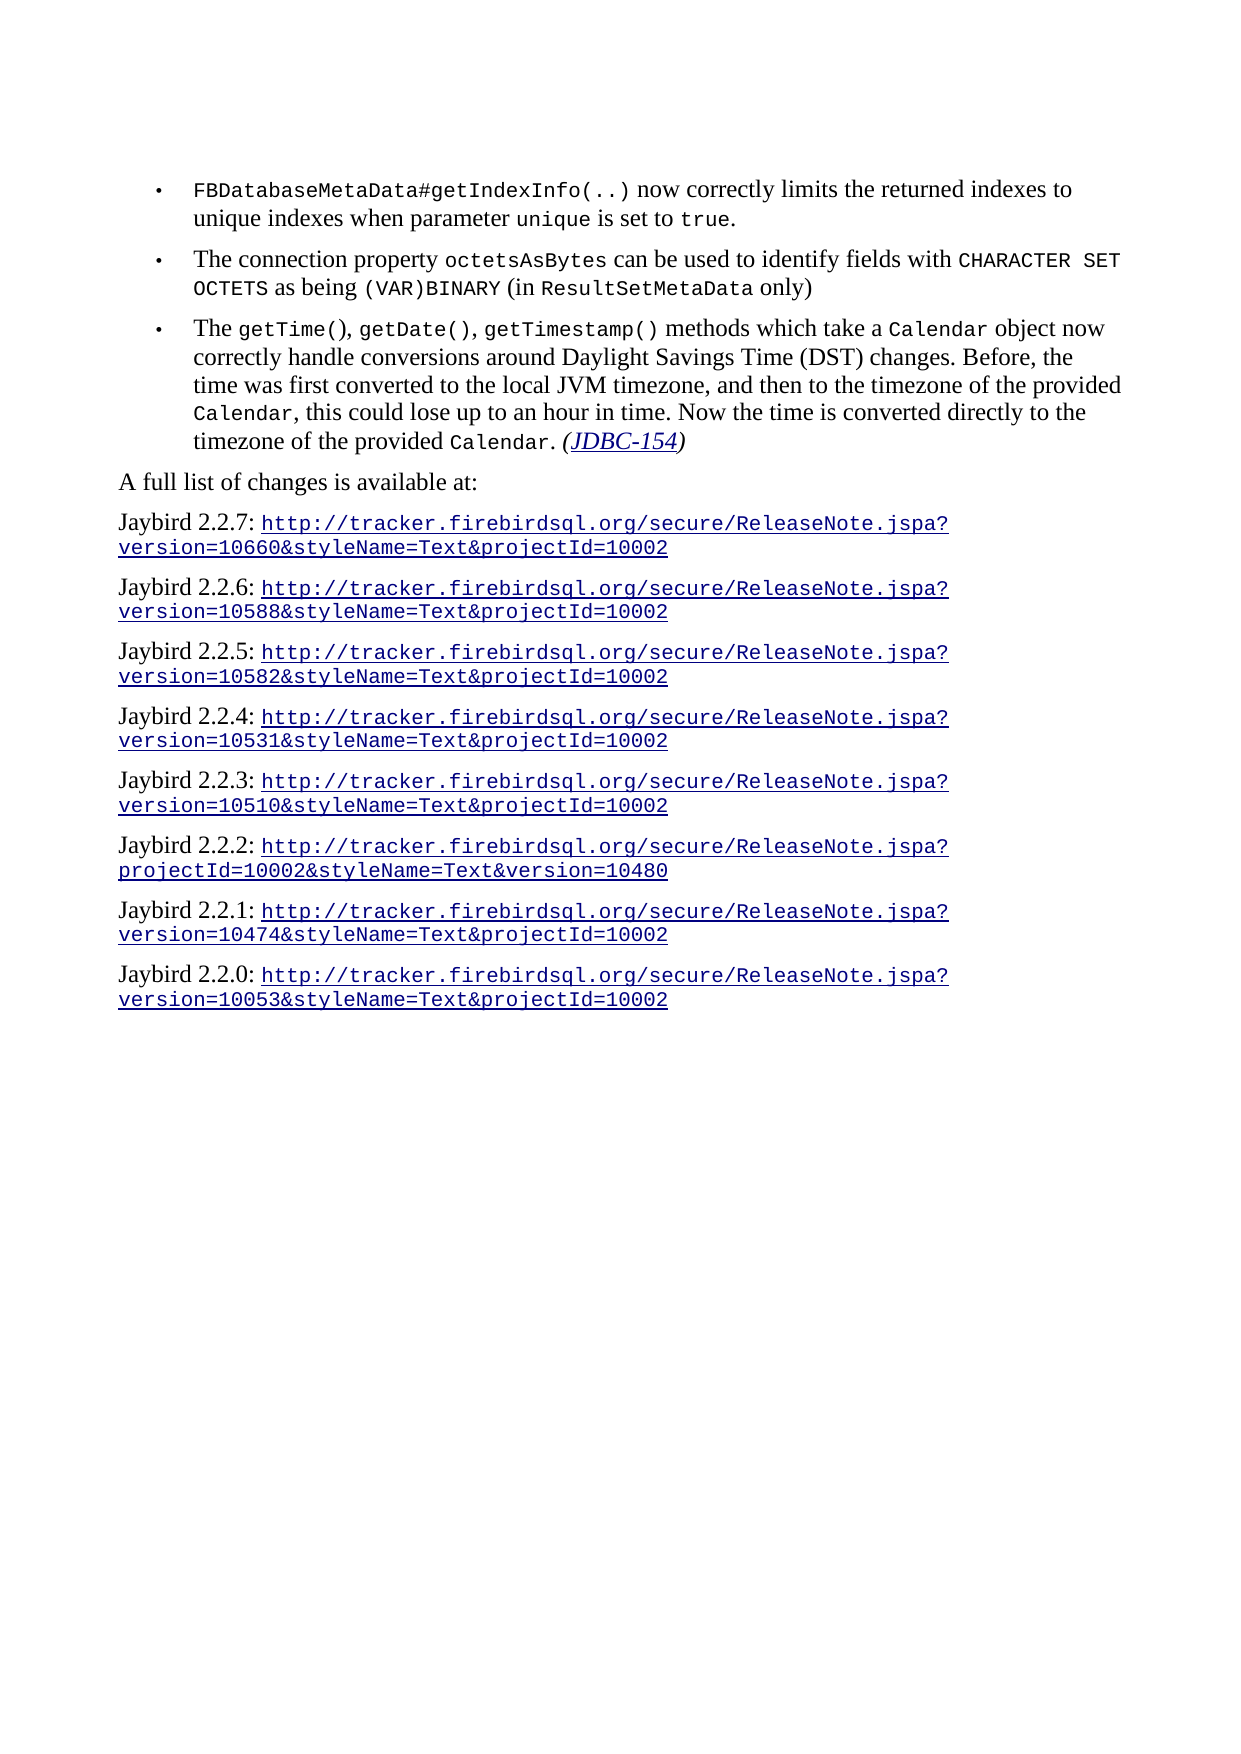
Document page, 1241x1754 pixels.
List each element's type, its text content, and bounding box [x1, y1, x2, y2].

text Jaybird 2.2.3: http://tracker.firebirdsql.org/secure/ReleaseNote.jspa?version=10510&styleName=Text&projectId=10002 [118, 767, 1122, 819]
text Jaybird 2.2.1: http://tracker.firebirdsql.org/secure/ReleaseNote.jspa?version=10474&styleName=Text&projectId=10002 [118, 896, 1122, 948]
list The getTime(), getDate(), getTimestamp() methods which take a Calendar object now correctly handle conversions around Daylight Savings Time (DST) changes. Before, the time was first converted to the local JVM timezone, and then to the timezone of the provided Calendar, this could lose up to an hour in time. Now the time is converted directly to the timezone of the provided Calendar. (JDBC-154) [156, 314, 1122, 456]
text A full list of changes is available at: [118, 468, 1122, 496]
text Jaybird 2.2.7: http://tracker.firebirdsql.org/secure/ReleaseNote.jspa?version=10660&styleName=Text&projectId=10002 [118, 508, 1122, 560]
text Jaybird 2.2.6: http://tracker.firebirdsql.org/secure/ReleaseNote.jspa?version=10588&styleName=Text&projectId=10002 [118, 573, 1122, 625]
list FBDatabaseMetaData#getIndexInfo(..) now correctly limits the returned indexes to unique indexes when parameter unique is set to true. [156, 175, 1122, 232]
text Jaybird 2.2.2: http://tracker.firebirdsql.org/secure/ReleaseNote.jspa?projectId=10002&styleName=Text&version=10480 [118, 831, 1122, 883]
list The connection property octetsAsBytes can be used to identify fields with CHARACTER SET OCTETS as being (VAR)BINARY (in ResultSetMetaData only) [156, 245, 1122, 302]
text Jaybird 2.2.4: http://tracker.firebirdsql.org/secure/ReleaseNote.jspa?version=10531&styleName=Text&projectId=10002 [118, 702, 1122, 754]
text Jaybird 2.2.0: http://tracker.firebirdsql.org/secure/ReleaseNote.jspa?version=10053&styleName=Text&projectId=10002 [118, 960, 1122, 1012]
text Jaybird 2.2.5: http://tracker.firebirdsql.org/secure/ReleaseNote.jspa?version=10582&styleName=Text&projectId=10002 [118, 637, 1122, 689]
